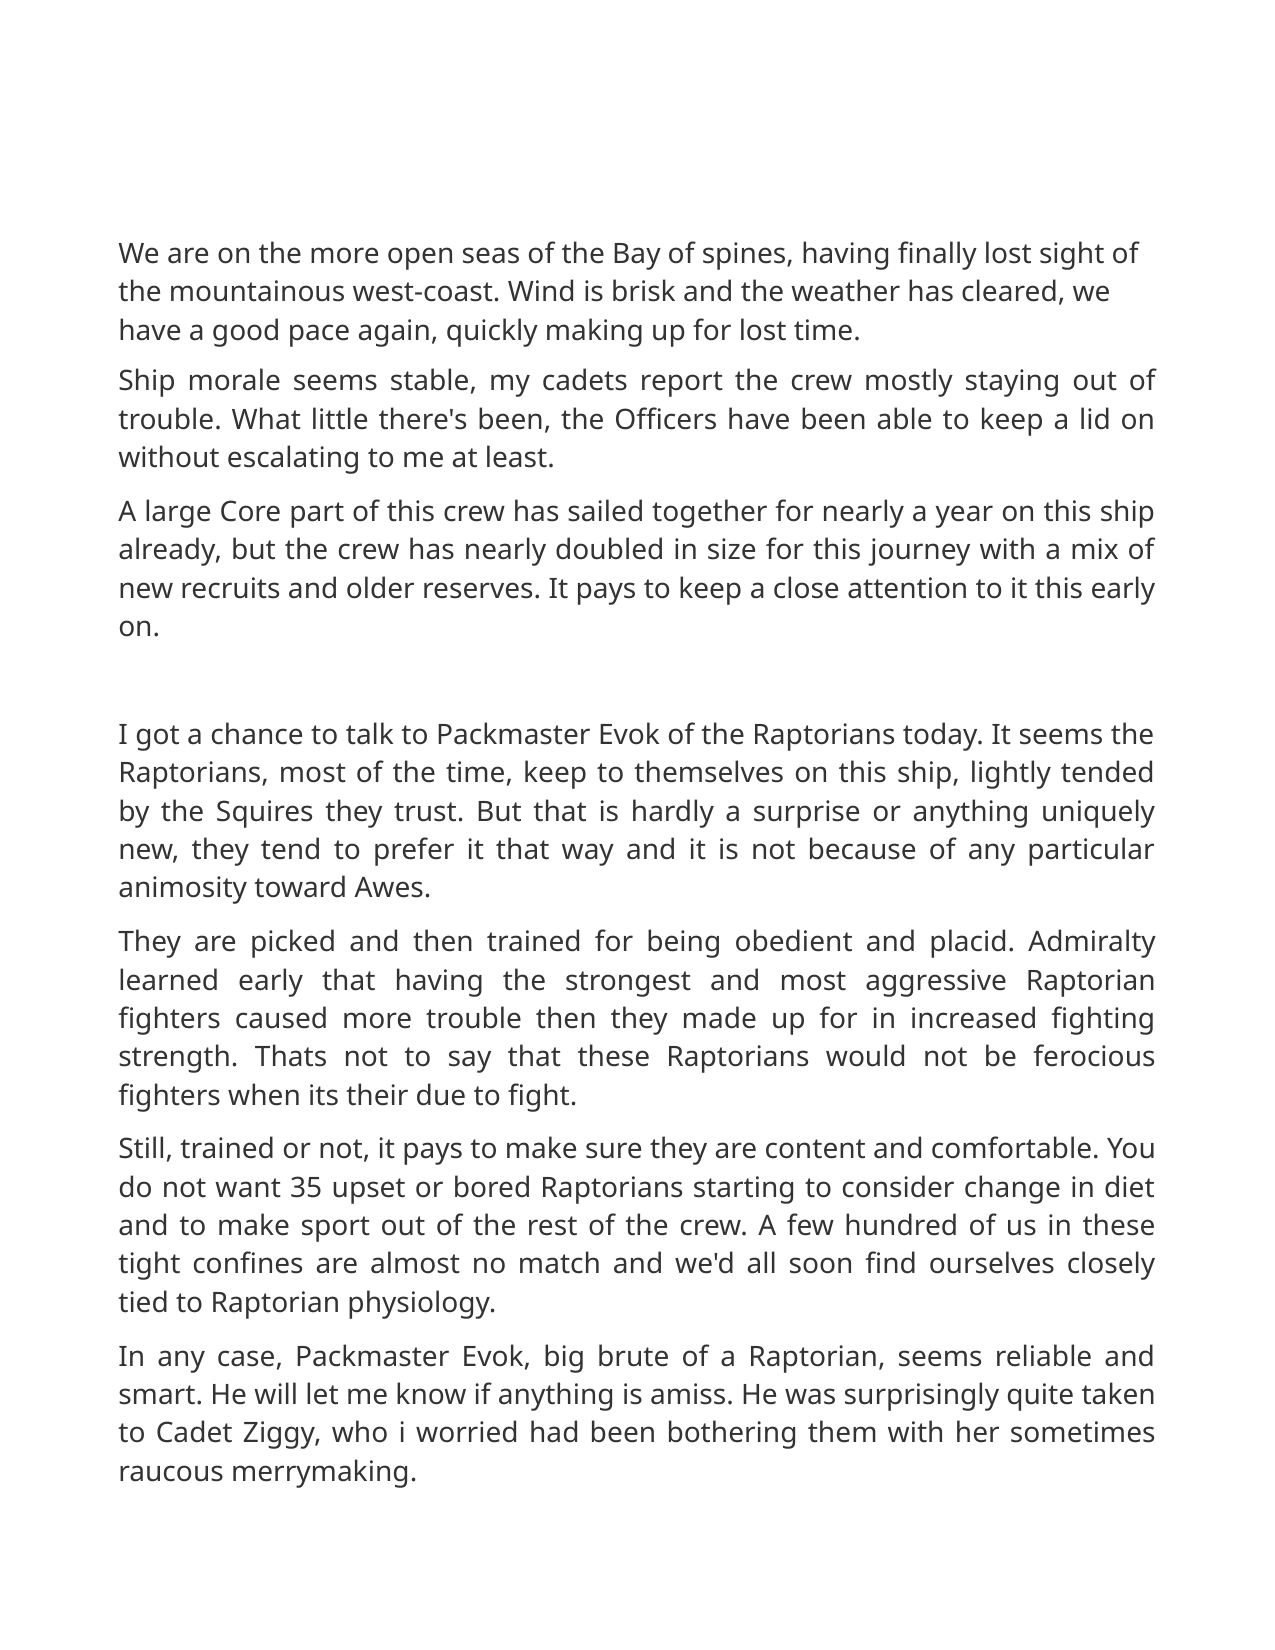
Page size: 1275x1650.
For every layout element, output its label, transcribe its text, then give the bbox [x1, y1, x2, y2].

text Ship morale seems stable, my cadets report the crew mostly staying out of trouble. What little there's been, the Officers have been able to keep a lid on without escalating to me at least. [118, 361, 1157, 476]
text I got a chance to talk to Packmaster Evok of the Raptorians today. It seems the Raptorians, most of the time, keep to themselves on this ship, lightly tended by the Squires they trust. But that is hardly a surprise or anything uniquely new, they tend to prefer it that way and it is not because of any particular animosity toward Awes. [118, 714, 1157, 906]
text They are picked and then trained for being obedient and placid. Admiralty learned early that having the strongest and most aggressive Raptorian fighters caused more trouble then they made up for in increased fighting strength. Thats not to say that these Raptorians would not be ferocious fighters when its their due to fight. [118, 921, 1157, 1113]
text In any case, Packmaster Evok, big brute of a Raptorian, seems reliable and smart. He will let me know if anything is amiss. He was surprisingly quite taken to Cadet Ziggy, who i worried had been bothering them with her sometimes raucous merrymaking. [118, 1336, 1157, 1489]
text We are on the more open seas of the Bay of spines, having finally lost sight of the mountainous west-coast. Wind is brisk and the weather has cleared, we have a good pace again, quickly making up for lost time. [118, 233, 1157, 348]
text Still, trained or not, it pays to make sure they are content and comfortable. You do not want 35 upset or bored Raptorians starting to consider change in diet and to make sport out of the rest of the crew. A few hundred of us in these tight confines are almost no match and we'd all soon find ourselves closely tied to Raptorian physiology. [118, 1129, 1157, 1320]
text A large Core part of this crew has sailed together for nearly a year on this ship already, but the crew has nearly doubled in size for this journey with a mix of new recruits and older reserves. It pays to keep a close attention to it this early on. [118, 491, 1157, 644]
